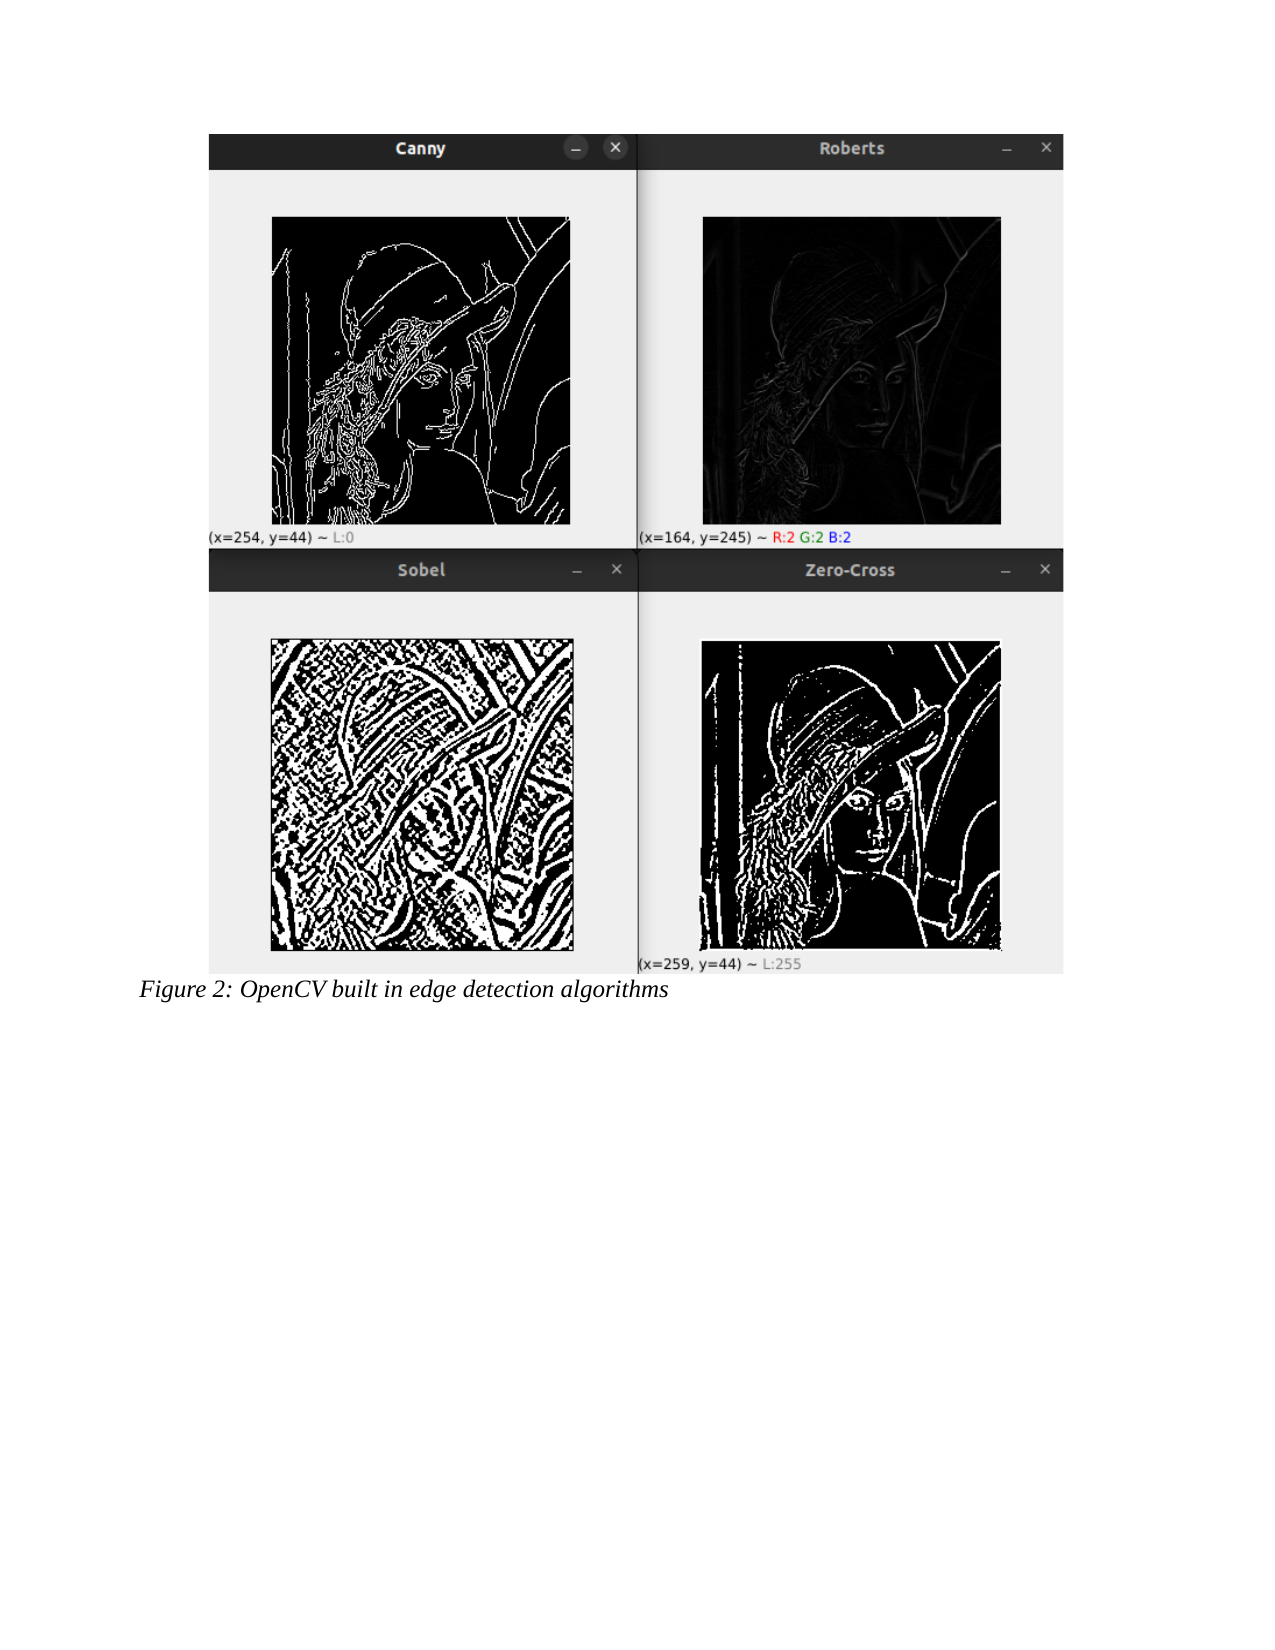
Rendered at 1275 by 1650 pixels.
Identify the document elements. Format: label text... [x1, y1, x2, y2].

picture [208, 134, 1064, 974]
text Figure 2: OpenCV built in edge detection algorithms [139, 974, 1133, 1003]
